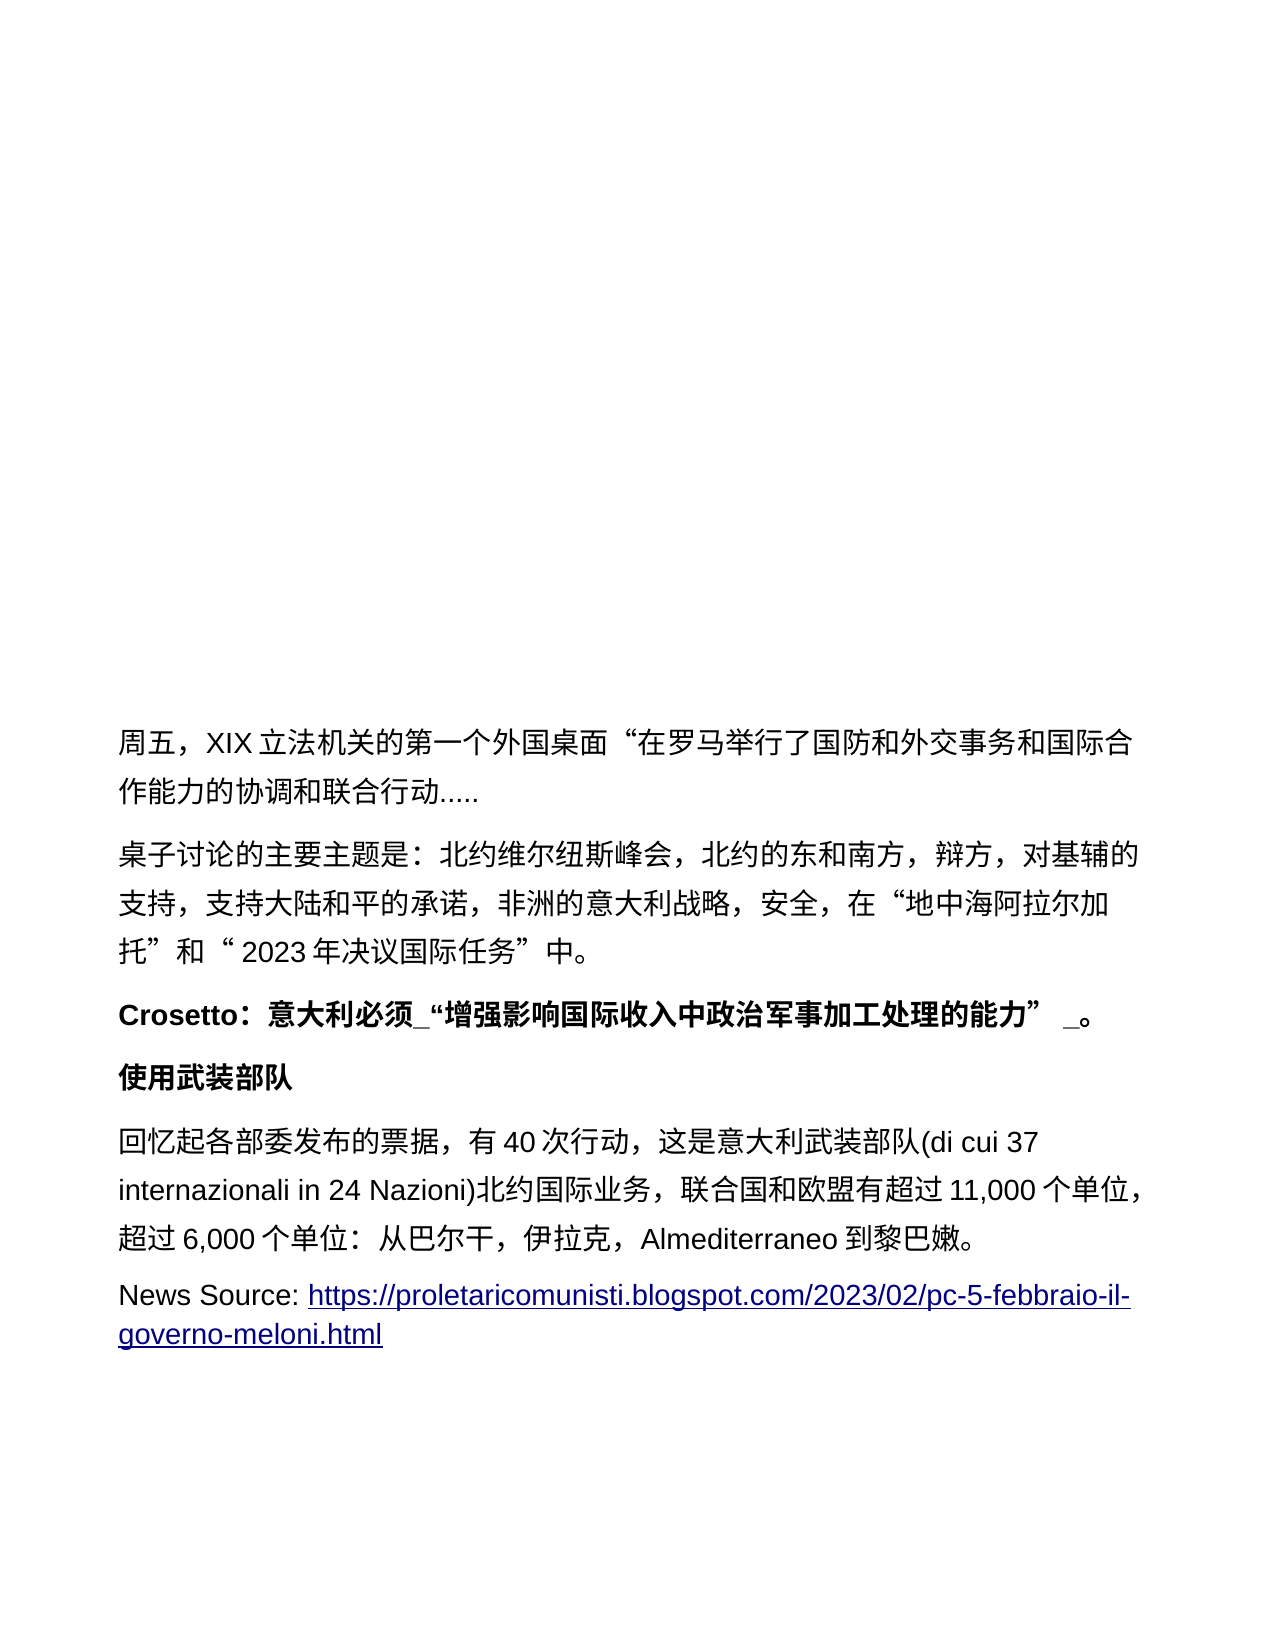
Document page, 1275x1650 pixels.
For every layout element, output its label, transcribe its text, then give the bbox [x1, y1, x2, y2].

text 周五，XIX立法机关的第一个外国桌面“在罗马举行了国防和外交事务和国际合作能力的协调和联合行动..... [118, 118, 1157, 811]
text 桌子讨论的主要主题是：北约维尔纽斯峰会，北约的东和南方，辩方，对基辅的支持，支持大陆和平的承诺，非洲的意大利战略，安全，在“地中海阿拉尔加托”和“ 2023年决议国际任务”中。 [118, 832, 1157, 971]
text News Source: https://proletaricomunisti.blogspot.com/2023/02/pc-5-febbraio-il-governo-meloni.html [118, 1278, 1157, 1351]
text 使用武装部队 [118, 1055, 1157, 1097]
text Crosetto：意大利必须_“增强影响国际收入中政治军事加工处理的能力” _。 [118, 992, 1157, 1034]
text 回忆起各部委发布的票据，有40次行动，这是意大利武装部队(di cui 37 internazionali in 24 Nazioni)北约国际业务，联合国和欧盟有超过11,000个单位，超过6,000个单位：从巴尔干，伊拉克，Almediterraneo到黎巴嫩。 [118, 1118, 1157, 1258]
